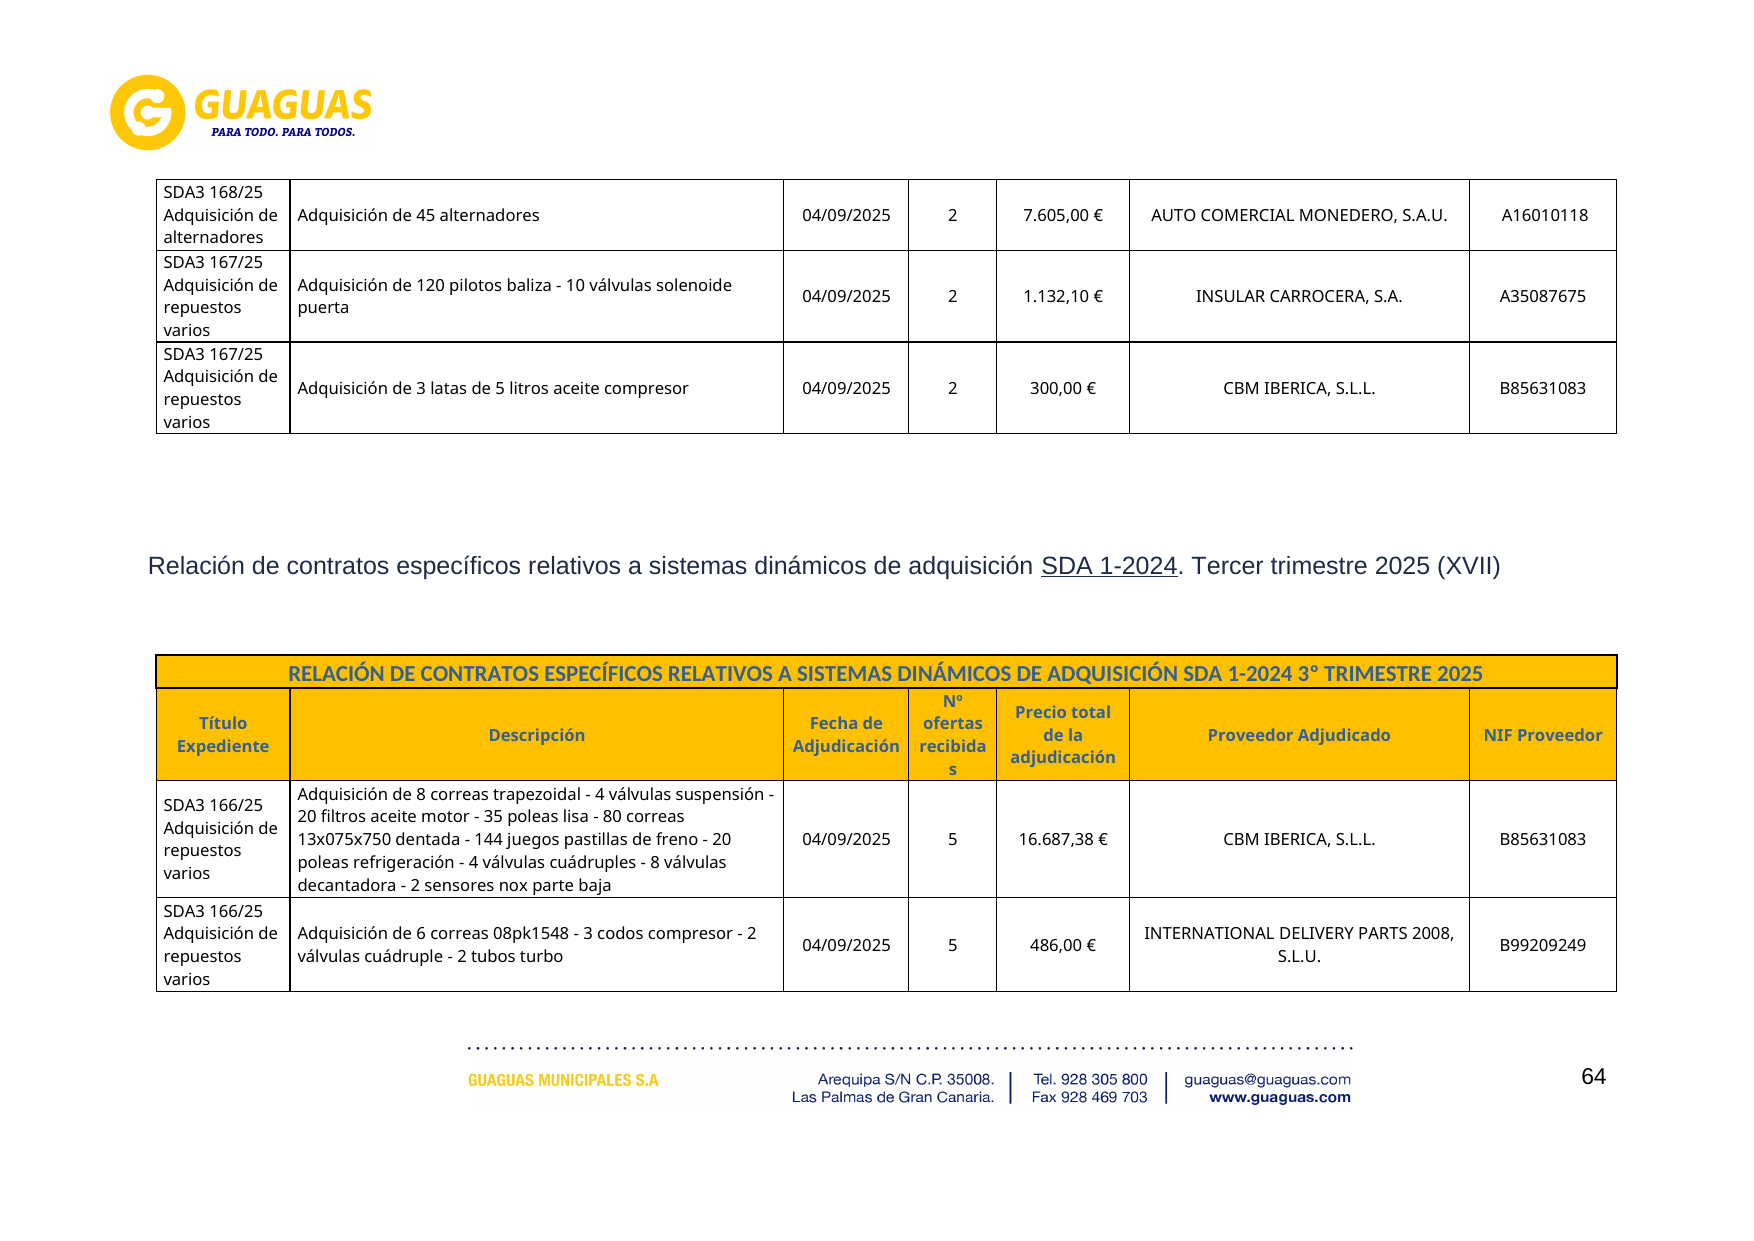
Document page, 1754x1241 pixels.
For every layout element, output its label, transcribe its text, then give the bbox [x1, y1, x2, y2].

table_cell 2 [909, 251, 996, 341]
table_cell 5 [909, 898, 996, 991]
table_cell Descripción [291, 689, 783, 780]
table_cell A35087675 [1470, 251, 1616, 341]
table_cell Adquisición de 120 pilotos baliza - 10 válvulas solenoide puerta [291, 251, 783, 341]
table_cell Adquisición de 8 correas trapezoidal - 4 válvulas suspensión - 20 filtros aceite motor - 35 poleas lisa - 80 correas 13x075x750 dentada - 144 juegos pastillas de freno - 20 poleas refrigeración - 4 válvulas cuádruples - 8 válvulas decantadora - 2 sensores nox parte baja [291, 781, 783, 897]
table_cell Nº ofertas recibidas [909, 689, 996, 780]
table_cell 04/09/2025 [784, 251, 908, 341]
table_cell 1.132,10 € [997, 251, 1129, 341]
table_cell 04/09/2025 [784, 898, 908, 991]
table_cell SDA3 166/25 Adquisición de repuestos varios [157, 898, 289, 991]
table_cell 5 [909, 781, 996, 897]
table_cell Proveedor Adjudicado [1130, 689, 1469, 780]
table_cell 04/09/2025 [784, 781, 908, 897]
table_cell Título Expediente [157, 689, 289, 780]
table_cell Adquisición de 3 latas de 5 litros aceite compresor [291, 343, 783, 433]
table_cell 300,00 € [997, 343, 1129, 433]
text Relación de contratos específicos relativos a sistemas dinámicos de adquisición SDA 1-2024. Tercer trimestre 2025 (XVII) [148, 551, 1606, 579]
table_cell INTERNATIONAL DELIVERY PARTS 2008, S.L.U. [1130, 898, 1469, 991]
table_cell SDA3 166/25 Adquisición de repuestos varios [157, 781, 289, 897]
table_cell AUTO COMERCIAL MONEDERO, S.A.U. [1130, 180, 1469, 249]
table_header RELACIÓN DE CONTRATOS ESPECÍFICOS RELATIVOS A SISTEMAS DINÁMICOS DE ADQUISICIÓN SDA 1-2024 3º TRIMESTRE 2025 [157, 656, 1616, 687]
table_cell 486,00 € [997, 898, 1129, 991]
table_cell 7.605,00 € [997, 180, 1129, 249]
table_cell NIF Proveedor [1470, 689, 1616, 780]
table_cell 16.687,38 € [997, 781, 1129, 897]
table_cell SDA3 167/25 Adquisición de repuestos varios [157, 251, 289, 341]
table_cell CBM IBERICA, S.L.L. [1130, 781, 1469, 897]
table_cell 04/09/2025 [784, 180, 908, 249]
table_cell Fecha de Adjudicación [784, 689, 908, 780]
table_cell B85631083 [1470, 343, 1616, 433]
table_cell 2 [909, 180, 996, 249]
table_cell 04/09/2025 [784, 343, 908, 433]
table_cell INSULAR CARROCERA, S.A. [1130, 251, 1469, 341]
table_cell 2 [909, 343, 996, 433]
table_cell A16010118 [1470, 180, 1616, 249]
table_cell Adquisición de 45 alternadores [291, 180, 783, 249]
table_cell CBM IBERICA, S.L.L. [1130, 343, 1469, 433]
table_cell SDA3 167/25 Adquisición de repuestos varios [157, 343, 289, 433]
table_cell Precio total de la adjudicación [997, 689, 1129, 780]
table_cell Adquisición de 6 correas 08pk1548 - 3 codos compresor - 2 válvulas cuádruple - 2 tubos turbo [291, 898, 783, 991]
table_cell B85631083 [1470, 781, 1616, 897]
table_cell SDA3 168/25 Adquisición de alternadores [157, 180, 289, 249]
table_cell B99209249 [1470, 898, 1616, 991]
